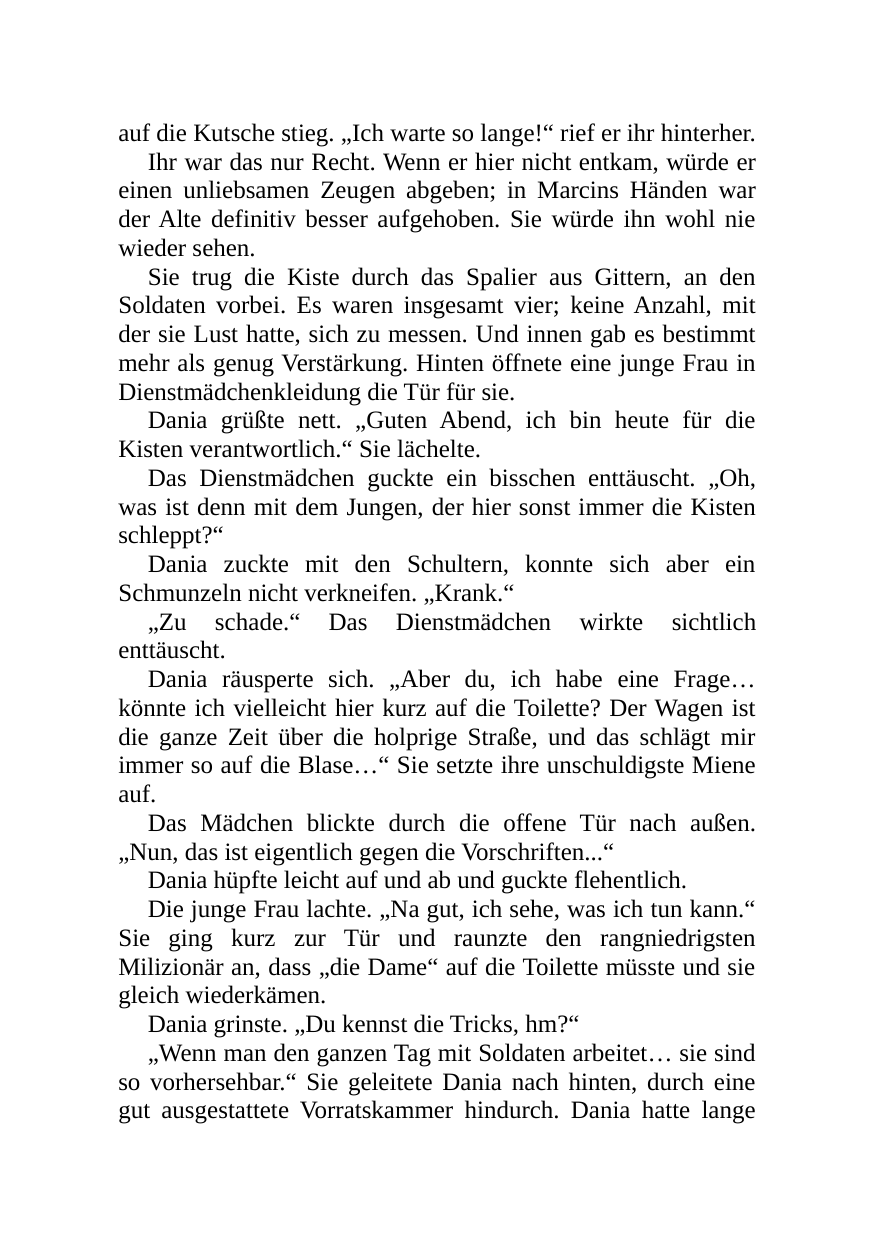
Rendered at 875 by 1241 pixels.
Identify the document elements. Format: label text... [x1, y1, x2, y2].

text Sie trug die Kiste durch das Spalier aus Gittern, an den Soldaten vorbei. Es waren insgesamt vier; keine Anzahl, mit der sie Lust hatte, sich zu messen. Und innen gab es bestimmt mehr als genug Verstärkung. Hinten öffnete eine junge Frau in Dienstmädchenkleidung die Tür für sie. [118, 262, 756, 406]
text Das Dienstmädchen guckte ein bisschen enttäuscht. „Oh, was ist denn mit dem Jungen, der hier sonst immer die Kisten schleppt?“ [118, 463, 756, 549]
text Ihr war das nur Recht. Wenn er hier nicht entkam, würde er einen unliebsamen Zeugen abgeben; in Marcins Händen war der Alte definitiv besser aufgehoben. Sie würde ihn wohl nie wieder sehen. [118, 147, 756, 262]
text „Wenn man den ganzen Tag mit Soldaten arbeitet… sie sind so vorhersehbar.“ Sie geleitete Dania nach hinten, durch eine gut ausgestattete Vorratskammer hindurch. Dania hatte lange [118, 1038, 756, 1124]
text Dania räusperte sich. „Aber du, ich habe eine Frage… könnte ich vielleicht hier kurz auf die Toilette? Der Wagen ist die ganze Zeit über die holprige Straße, und das schlägt mir immer so auf die Blase…“ Sie setzte ihre unschuldigste Miene auf. [118, 664, 756, 808]
text Die junge Frau lachte. „Na gut, ich sehe, was ich tun kann.“ Sie ging kurz zur Tür und raunzte den rangniedrigsten Milizionär an, dass „die Dame“ auf die Toilette müsste und sie gleich wiederkämen. [118, 894, 756, 1009]
text „Zu schade.“ Das Dienstmädchen wirkte sichtlich enttäuscht. [118, 607, 756, 664]
text Das Mädchen blickte durch die offene Tür nach außen. „Nun, das ist eigentlich gegen die Vorschriften...“ [118, 808, 756, 866]
text Dania grinste. „Du kennst die Tricks, hm?“ [118, 1009, 756, 1038]
text Dania zuckte mit den Schultern, konnte sich aber ein Schmunzeln nicht verkneifen. „Krank.“ [118, 549, 756, 607]
text Dania grüßte nett. „Guten Abend, ich bin heute für die Kisten verantwortlich.“ Sie lächelte. [118, 406, 756, 463]
text auf die Kutsche stieg. „Ich warte so lange!“ rief er ihr hinterher. [118, 118, 756, 147]
text Dania hüpfte leicht auf und ab und guckte flehentlich. [118, 866, 756, 894]
